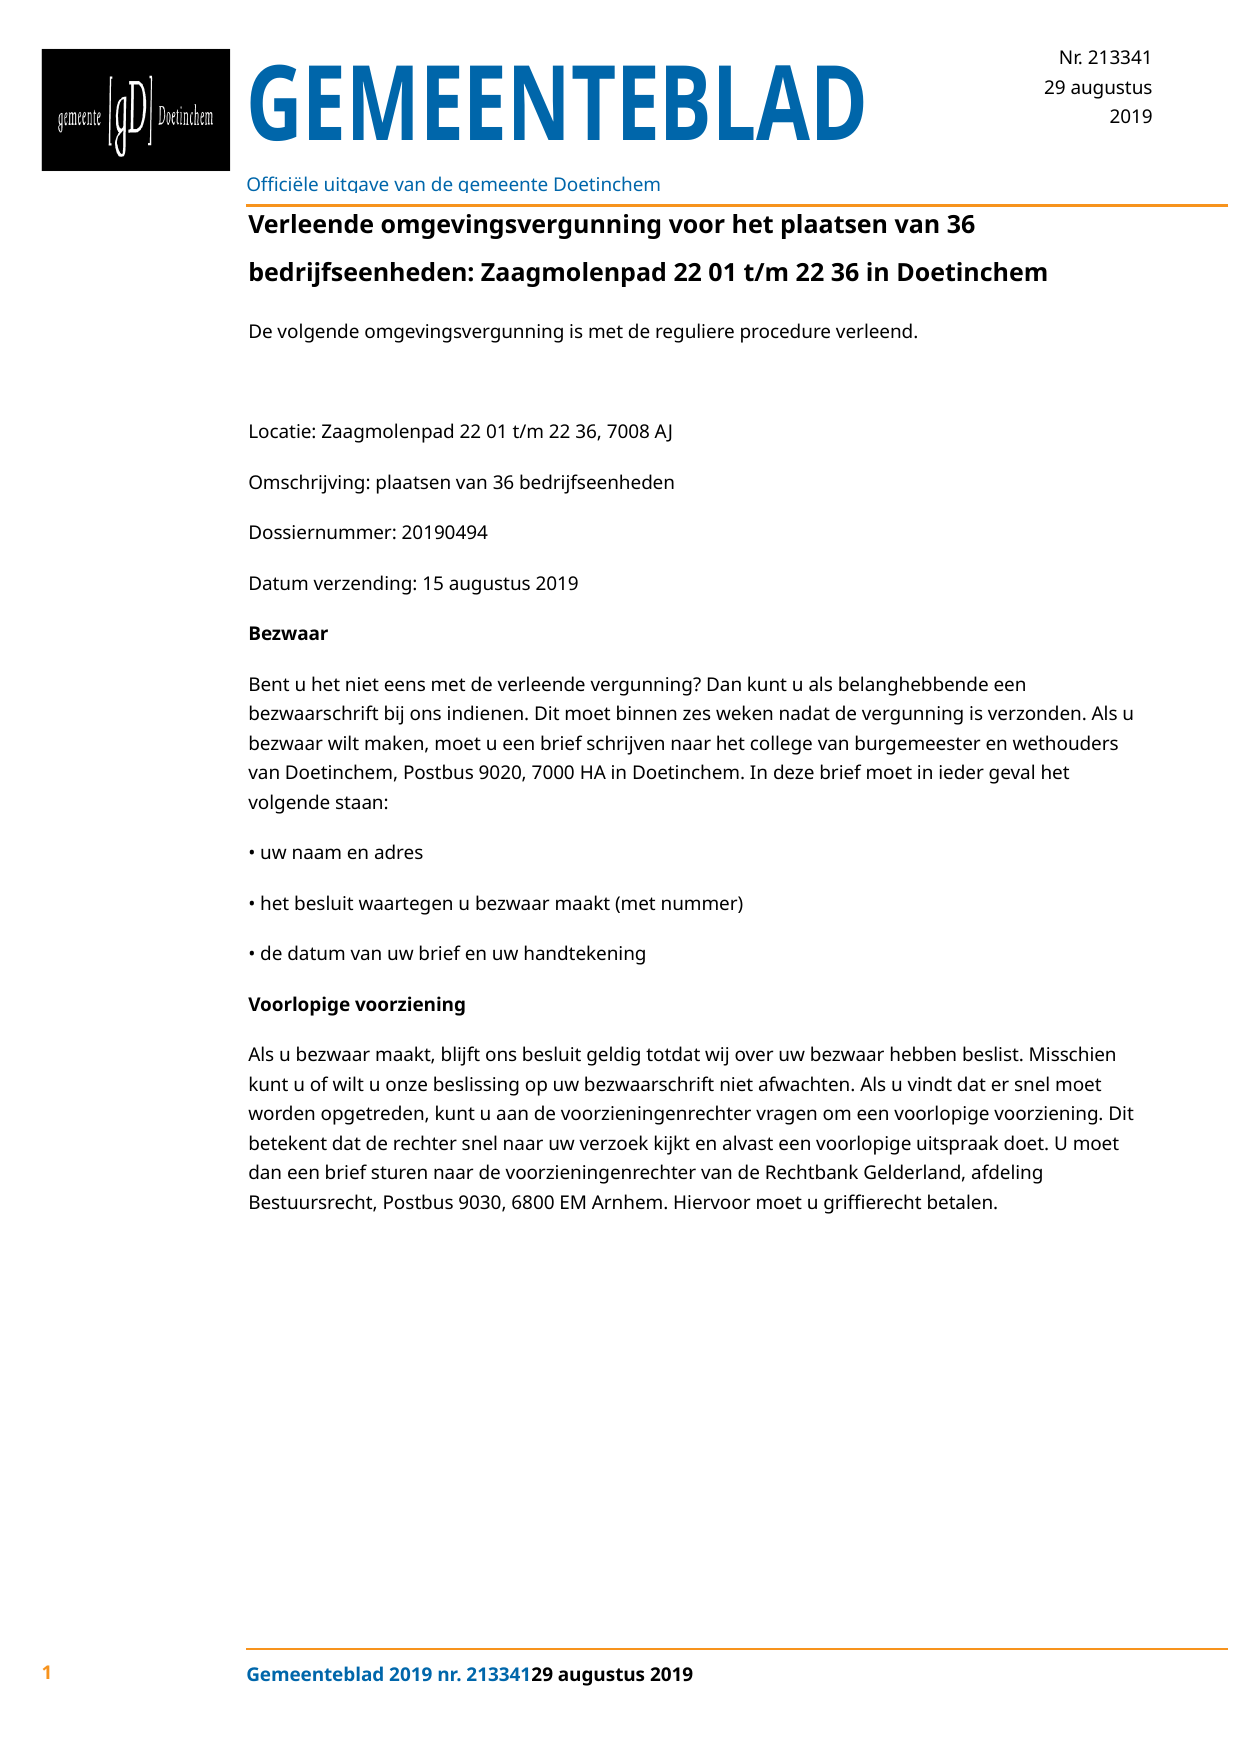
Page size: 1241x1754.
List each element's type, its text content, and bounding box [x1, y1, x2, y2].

text • uw naam en adres [248, 839, 1152, 865]
text Voorlopige voorziening [248, 991, 1152, 1017]
picture [41, 47, 231, 172]
text Locatie: Zaagmolenpad 22 01 t/m 22 36, 7008 AJ [248, 419, 1152, 444]
text Datum verzending: 15 augustus 2019 [248, 570, 1152, 596]
text Dossiernummer: 20190494 [248, 519, 1152, 545]
text Bent u het niet eens met de verleende vergunning? Dan kunt u als belanghebbende een bezwaarschrift bij ons indienen. Dit moet binnen zes weken nadat de vergunning is verzonden. Als u bezwaar wilt maken, moet u een brief schrijven naar het college van burgemeester en wethouders van Doetinchem, Postbus 9020, 7000 HA in Doetinchem. In deze brief moet in ieder geval het volgende staan: [248, 671, 1152, 815]
text Verleende omgevingsvergunning voor het plaatsen van 36 bedrijfseenheden: Zaagmolenpad 22 01 t/m 22 36 in Doetinchem [248, 207, 1152, 288]
text Bezwaar [248, 620, 1152, 646]
text Als u bezwaar maakt, blijft ons besluit geldig totdat wij over uw bezwaar hebben beslist. Misschien kunt u of wilt u onze beslissing op uw bezwaarschrift niet afwachten. Als u vindt dat er snel moet worden opgetreden, kunt u aan de voorzieningenrechter vragen om een voorlopige voorziening. Dit betekent dat de rechter snel naar uw verzoek kijkt en alvast een voorlopige uitspraak doet. U moet dan een brief sturen naar de voorzieningenrechter van de Rechtbank Gelderland, afdeling Bestuursrecht, Postbus 9030, 6800 EM Arnhem. Hiervoor moet u griffierecht betalen. [248, 1041, 1152, 1215]
text • het besluit waartegen u bezwaar maakt (met nummer) [248, 890, 1152, 916]
text • de datum van uw brief en uw handtekening [248, 940, 1152, 966]
text De volgende omgevingsvergunning is met de reguliere procedure verleend. [248, 318, 1152, 344]
text Omschrijving: plaatsen van 36 bedrijfseenheden [248, 469, 1152, 495]
